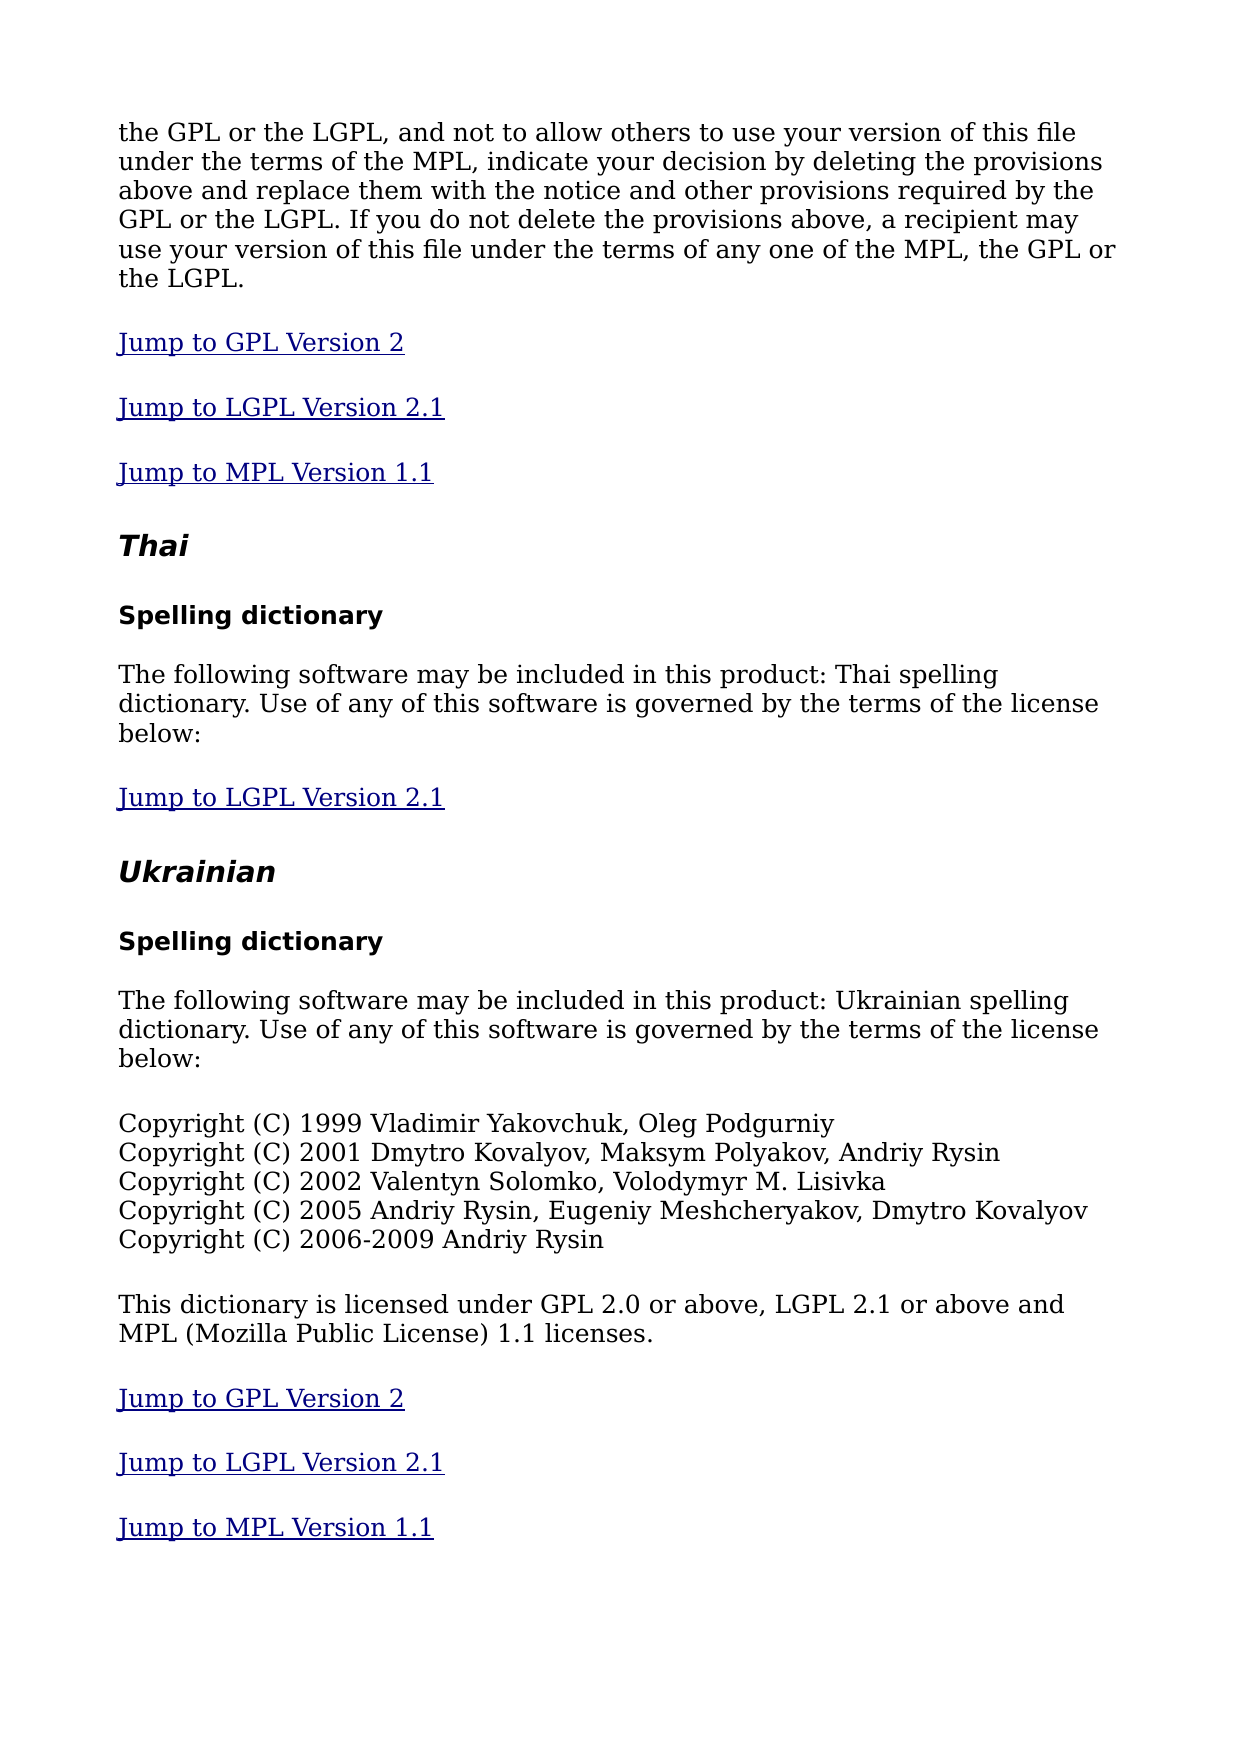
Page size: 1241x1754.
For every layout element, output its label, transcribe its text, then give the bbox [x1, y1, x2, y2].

text the GPL or the LGPL, and not to allow others to use your version of this file under the terms of the MPL, indicate your decision by deleting the provisions above and replace them with the notice and other provisions required by the GPL or the LGPL. If you do not delete the provisions above, a recipient may use your version of this file under the terms of any one of the MPL, the GPL or the LGPL. [118, 118, 1122, 293]
text Jump to GPL Version 2 [118, 328, 1122, 358]
text The following software may be included in this product: Thai spelling dictionary. Use of any of this software is governed by the terms of the license below: [118, 660, 1122, 748]
text Jump to GPL Version 2 [118, 1384, 1122, 1413]
text Jump to LGPL Version 2.1 [118, 393, 1122, 422]
text This dictionary is licensed under GPL 2.0 or above, LGPL 2.1 or above and MPL (Mozilla Public License) 1.1 licenses. [118, 1290, 1122, 1348]
text Jump to LGPL Version 2.1 [118, 783, 1122, 812]
text Jump to MPL Version 1.1 [118, 458, 1122, 487]
subtitle Ukrainian [118, 855, 1122, 889]
subtitle Spelling dictionary [118, 927, 1122, 956]
text Copyright (C) 1999 Vladimir Yakovchuk, Oleg Podgurniy Copyright (C) 2001 Dmytro Kovalyov, Maksym Polyakov, Andriy Rysin Copyright (C) 2002 Valentyn Solomko, Volodymyr M. Lisivka Copyright (C) 2005 Andriy Rysin, Eugeniy Meshcheryakov, Dmytro Kovalyov Copyright (C) 2006-2009 Andriy Rysin [118, 1109, 1122, 1255]
text Jump to LGPL Version 2.1 [118, 1448, 1122, 1478]
subtitle Spelling dictionary [118, 601, 1122, 630]
subtitle Thai [118, 529, 1122, 563]
text The following software may be included in this product: Ukrainian spelling dictionary. Use of any of this software is governed by the terms of the license below: [118, 986, 1122, 1073]
text Jump to MPL Version 1.1 [118, 1513, 1122, 1542]
